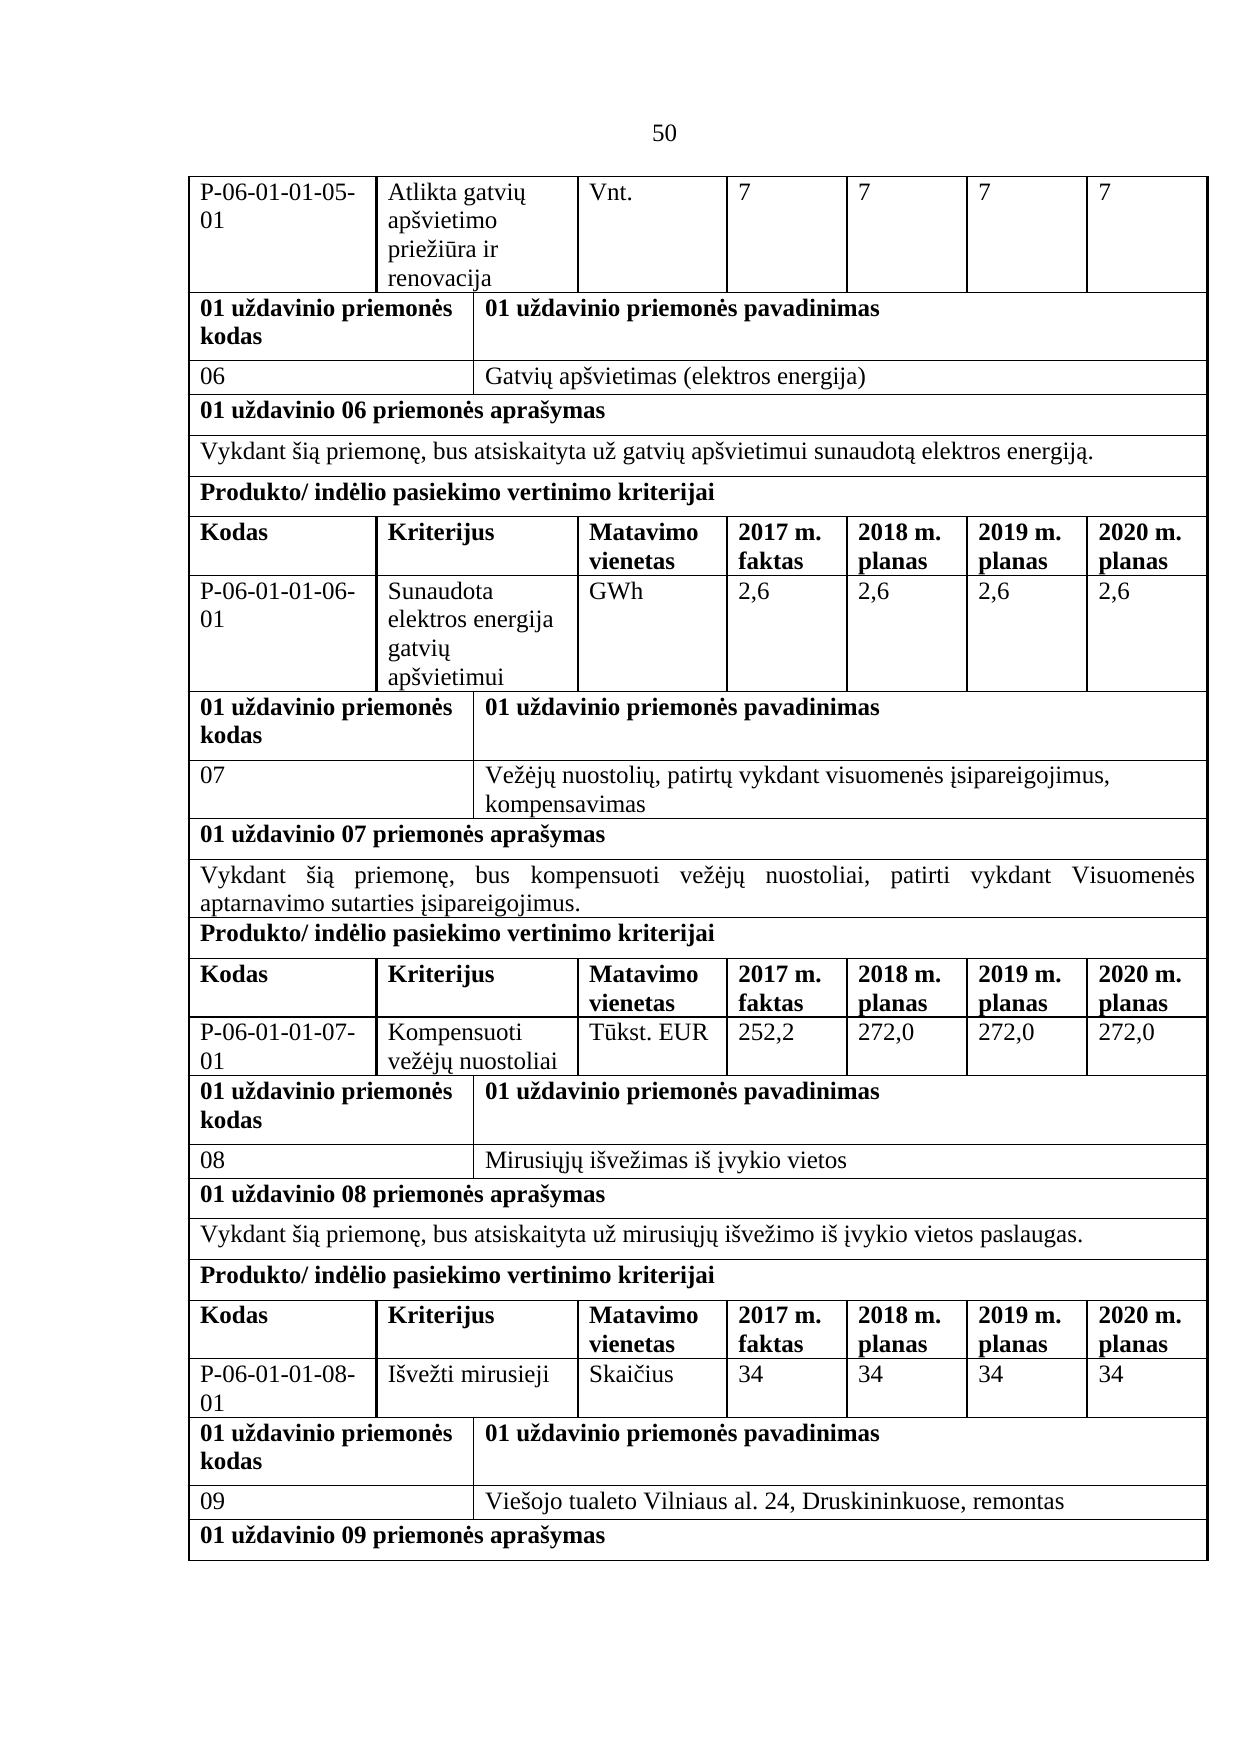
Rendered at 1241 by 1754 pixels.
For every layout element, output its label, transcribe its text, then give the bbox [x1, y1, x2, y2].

table_cell 01 uždavinio priemonės pavadinimas [474, 692, 1206, 759]
table_cell Kodas [190, 517, 375, 575]
table_cell 252,2 [728, 1018, 846, 1075]
table_cell 34 [728, 1359, 846, 1417]
table_cell Matavimo vienetas [579, 959, 726, 1016]
table_cell 2019 m. planas [968, 959, 1086, 1016]
table_cell 2020 m. planas [1088, 959, 1206, 1016]
table_cell Vykdant šią priemonę, bus atsiskaityta už mirusiųjų išvežimo iš įvykio vietos paslaugas. [190, 1219, 1206, 1259]
table_cell 2017 m. faktas [728, 517, 846, 575]
table_cell Vykdant šią priemonę, bus kompensuoti vežėjų nuostoliai, patirti vykdant Visuomenės aptarnavimo sutarties įsipareigojimus. [190, 860, 1206, 917]
table_cell 2018 m. planas [848, 517, 966, 575]
table_cell 01 uždavinio priemonės kodas [190, 1076, 473, 1144]
table_cell 01 uždavinio priemonės pavadinimas [474, 293, 1206, 360]
table_cell 01 uždavinio 09 priemonės aprašymas [190, 1520, 1206, 1560]
table_cell 09 [190, 1486, 473, 1519]
table_cell 01 uždavinio 06 priemonės aprašymas [190, 395, 1206, 435]
table_cell 34 [1088, 1359, 1206, 1417]
table_cell 2019 m. planas [968, 517, 1086, 575]
table_cell Sunaudota elektros energija gatvių apšvietimui [378, 576, 577, 691]
table_cell GWh [579, 576, 726, 691]
table_cell Atlikta gatvių apšvietimo priežiūra ir renovacija [378, 177, 577, 292]
table_cell 01 uždavinio priemonės pavadinimas [474, 1418, 1206, 1485]
table_cell P-06-01-01-06-01 [190, 576, 375, 691]
table_cell Matavimo vienetas [579, 1301, 726, 1358]
table_cell 2018 m. planas [848, 959, 966, 1016]
table_cell 2020 m. planas [1088, 517, 1206, 575]
table_cell 06 [190, 361, 473, 394]
table_cell Produkto/ indėlio pasiekimo vertinimo kriterijai [190, 918, 1206, 958]
table_cell Kodas [190, 1301, 375, 1358]
table_cell 2,6 [1088, 576, 1206, 691]
table_cell 2020 m. planas [1088, 1301, 1206, 1358]
table_cell 01 uždavinio priemonės kodas [190, 293, 473, 360]
table_cell 08 [190, 1145, 473, 1178]
table_cell 272,0 [968, 1018, 1086, 1075]
table_cell 01 uždavinio priemonės kodas [190, 692, 473, 759]
table_cell P-06-01-01-07-01 [190, 1018, 375, 1075]
table_cell P-06-01-01-08-01 [190, 1359, 375, 1417]
table_cell Vykdant šią priemonę, bus atsiskaityta už gatvių apšvietimui sunaudotą elektros energiją. [190, 436, 1206, 476]
table_cell Vežėjų nuostolių, patirtų vykdant visuomenės įsipareigojimus, kompensavimas [474, 761, 1206, 818]
table_cell 7 [848, 177, 966, 292]
table_cell 07 [190, 761, 473, 818]
table_cell 2,6 [968, 576, 1086, 691]
table_cell Viešojo tualeto Vilniaus al. 24, Druskininkuose, remontas [474, 1486, 1206, 1519]
table_cell 01 uždavinio priemonės pavadinimas [474, 1076, 1206, 1144]
table_cell Gatvių apšvietimas (elektros energija) [474, 361, 1206, 394]
table_cell 01 uždavinio priemonės kodas [190, 1418, 473, 1485]
table_cell 2018 m. planas [848, 1301, 966, 1358]
table_cell Kriterijus [378, 959, 577, 1016]
table_cell Kodas [190, 959, 375, 1016]
table_cell 272,0 [1088, 1018, 1206, 1075]
table_cell Tūkst. EUR [579, 1018, 726, 1075]
table_cell 2017 m. faktas [728, 1301, 846, 1358]
table_cell 34 [968, 1359, 1086, 1417]
table_cell 7 [1088, 177, 1206, 292]
table_cell Išvežti mirusieji [378, 1359, 577, 1417]
table_cell 272,0 [848, 1018, 966, 1075]
table_cell P-06-01-01-05-01 [190, 177, 375, 292]
table_cell Produkto/ indėlio pasiekimo vertinimo kriterijai [190, 477, 1206, 516]
table_cell 7 [728, 177, 846, 292]
table_cell Kriterijus [378, 517, 577, 575]
table_cell Mirusiųjų išvežimas iš įvykio vietos [474, 1145, 1206, 1178]
table_cell 01 uždavinio 08 priemonės aprašymas [190, 1179, 1206, 1218]
table_cell 01 uždavinio 07 priemonės aprašymas [190, 819, 1206, 859]
table_cell Kriterijus [378, 1301, 577, 1358]
table_cell Kompensuoti vežėjų nuostoliai [378, 1018, 577, 1075]
table_cell Produkto/ indėlio pasiekimo vertinimo kriterijai [190, 1260, 1206, 1299]
table_cell Skaičius [579, 1359, 726, 1417]
table_cell 34 [848, 1359, 966, 1417]
table_cell Matavimo vienetas [579, 517, 726, 575]
table_cell 7 [968, 177, 1086, 292]
table_cell 2,6 [728, 576, 846, 691]
table_cell Vnt. [579, 177, 726, 292]
table_cell 2,6 [848, 576, 966, 691]
table_cell 2019 m. planas [968, 1301, 1086, 1358]
table_cell 2017 m. faktas [728, 959, 846, 1016]
